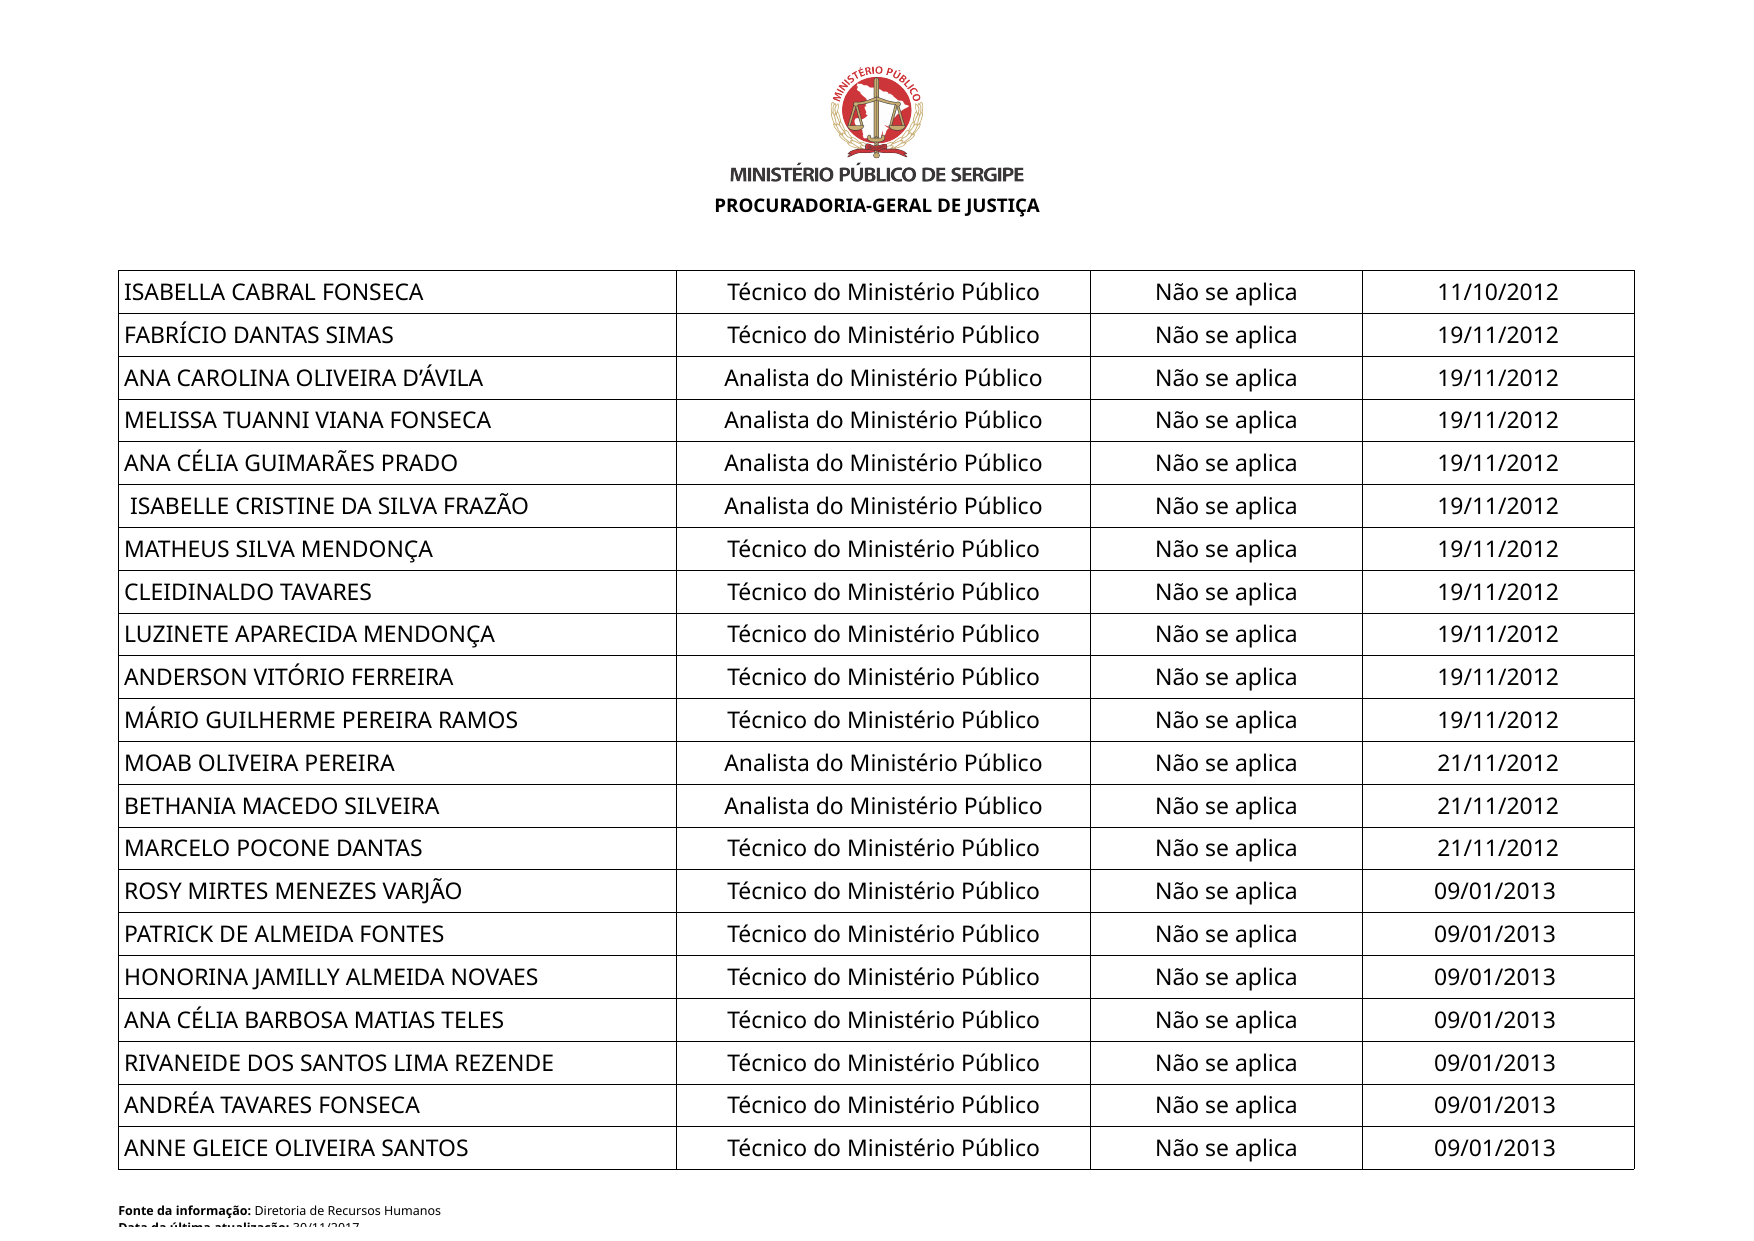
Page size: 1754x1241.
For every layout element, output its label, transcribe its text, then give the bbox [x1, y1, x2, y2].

table_cell Não se aplica [1091, 785, 1362, 827]
table_cell Técnico do Ministério Público [677, 870, 1090, 912]
table_cell Analista do Ministério Público [677, 742, 1090, 784]
table_cell 19/11/2012 [1363, 314, 1634, 356]
table_cell Técnico do Ministério Público [677, 913, 1090, 955]
table_cell Não se aplica [1091, 742, 1362, 784]
table_cell 09/01/2013 [1363, 1042, 1634, 1083]
table_cell ANA CÉLIA BARBOSA MATIAS TELES [119, 999, 676, 1041]
table_cell MÁRIO GUILHERME PEREIRA RAMOS [119, 699, 676, 741]
table_cell 19/11/2012 [1363, 699, 1634, 741]
table_cell Não se aplica [1091, 828, 1362, 869]
table_cell Técnico do Ministério Público [677, 1085, 1090, 1126]
table_cell MELISSA TUANNI VIANA FONSECA [119, 400, 676, 441]
table_cell Não se aplica [1091, 614, 1362, 655]
table_cell 21/11/2012 [1363, 785, 1634, 827]
table_cell Não se aplica [1091, 400, 1362, 441]
table_cell 19/11/2012 [1363, 614, 1634, 655]
table_cell ANNE GLEICE OLIVEIRA SANTOS [119, 1127, 676, 1169]
table_cell Não se aplica [1091, 956, 1362, 998]
table_cell Analista do Ministério Público [677, 485, 1090, 527]
table_cell 19/11/2012 [1363, 485, 1634, 527]
table_cell Não se aplica [1091, 699, 1362, 741]
table_cell Técnico do Ministério Público [677, 271, 1090, 313]
table_cell Não se aplica [1091, 913, 1362, 955]
table_cell PATRICK DE ALMEIDA FONTES [119, 913, 676, 955]
table_cell Técnico do Ministério Público [677, 314, 1090, 356]
table_cell 19/11/2012 [1363, 400, 1634, 441]
table_cell Analista do Ministério Público [677, 400, 1090, 441]
table_cell Não se aplica [1091, 870, 1362, 912]
table_cell Técnico do Ministério Público [677, 1042, 1090, 1083]
table_cell Técnico do Ministério Público [677, 656, 1090, 698]
table_cell 21/11/2012 [1363, 828, 1634, 869]
table_cell Não se aplica [1091, 1042, 1362, 1083]
table_cell Não se aplica [1091, 1085, 1362, 1126]
table_cell Não se aplica [1091, 357, 1362, 398]
table_cell Não se aplica [1091, 528, 1362, 570]
table_cell Analista do Ministério Público [677, 442, 1090, 484]
picture [730, 66, 1024, 185]
table_cell HONORINA JAMILLY ALMEIDA NOVAES [119, 956, 676, 998]
table_cell Analista do Ministério Público [677, 357, 1090, 398]
table_cell 09/01/2013 [1363, 1127, 1634, 1169]
table_cell RIVANEIDE DOS SANTOS LIMA REZENDE [119, 1042, 676, 1083]
table_cell ANA CÉLIA GUIMARÃES PRADO [119, 442, 676, 484]
table_cell 19/11/2012 [1363, 442, 1634, 484]
table_cell CLEIDINALDO TAVARES [119, 571, 676, 612]
table_cell BETHANIA MACEDO SILVEIRA [119, 785, 676, 827]
table_cell Técnico do Ministério Público [677, 571, 1090, 612]
table_cell Não se aplica [1091, 571, 1362, 612]
table_cell Não se aplica [1091, 999, 1362, 1041]
table_cell 09/01/2013 [1363, 956, 1634, 998]
table_cell Técnico do Ministério Público [677, 999, 1090, 1041]
table_cell ROSY MIRTES MENEZES VARJÃO [119, 870, 676, 912]
table_cell Não se aplica [1091, 442, 1362, 484]
table_cell 09/01/2013 [1363, 1085, 1634, 1126]
table_cell 19/11/2012 [1363, 571, 1634, 612]
table_cell Técnico do Ministério Público [677, 614, 1090, 655]
table_cell MATHEUS SILVA MENDONÇA [119, 528, 676, 570]
table_cell FABRÍCIO DANTAS SIMAS [119, 314, 676, 356]
table_cell ISABELLE CRISTINE DA SILVA FRAZÃO [119, 485, 676, 527]
table_cell Não se aplica [1091, 314, 1362, 356]
table_cell 19/11/2012 [1363, 656, 1634, 698]
table_cell ANDRÉA TAVARES FONSECA [119, 1085, 676, 1126]
table_cell Técnico do Ministério Público [677, 1127, 1090, 1169]
table_cell Analista do Ministério Público [677, 785, 1090, 827]
table_cell MOAB OLIVEIRA PEREIRA [119, 742, 676, 784]
table_cell 19/11/2012 [1363, 528, 1634, 570]
table_cell Não se aplica [1091, 1127, 1362, 1169]
table_cell MARCELO POCONE DANTAS [119, 828, 676, 869]
table_cell Técnico do Ministério Público [677, 699, 1090, 741]
table_cell Não se aplica [1091, 656, 1362, 698]
table_cell Técnico do Ministério Público [677, 528, 1090, 570]
table_cell 09/01/2013 [1363, 999, 1634, 1041]
table_cell Técnico do Ministério Público [677, 956, 1090, 998]
table_cell ISABELLA CABRAL FONSECA [119, 271, 676, 313]
table_cell ANDERSON VITÓRIO FERREIRA [119, 656, 676, 698]
table_cell ANA CAROLINA OLIVEIRA D’ÁVILA [119, 357, 676, 398]
table_cell Não se aplica [1091, 271, 1362, 313]
table_cell 09/01/2013 [1363, 913, 1634, 955]
table_cell 21/11/2012 [1363, 742, 1634, 784]
table_cell 19/11/2012 [1363, 357, 1634, 398]
table_cell Não se aplica [1091, 485, 1362, 527]
table_cell Técnico do Ministério Público [677, 828, 1090, 869]
table_cell 11/10/2012 [1363, 271, 1634, 313]
table_cell LUZINETE APARECIDA MENDONÇA [119, 614, 676, 655]
table_cell 09/01/2013 [1363, 870, 1634, 912]
